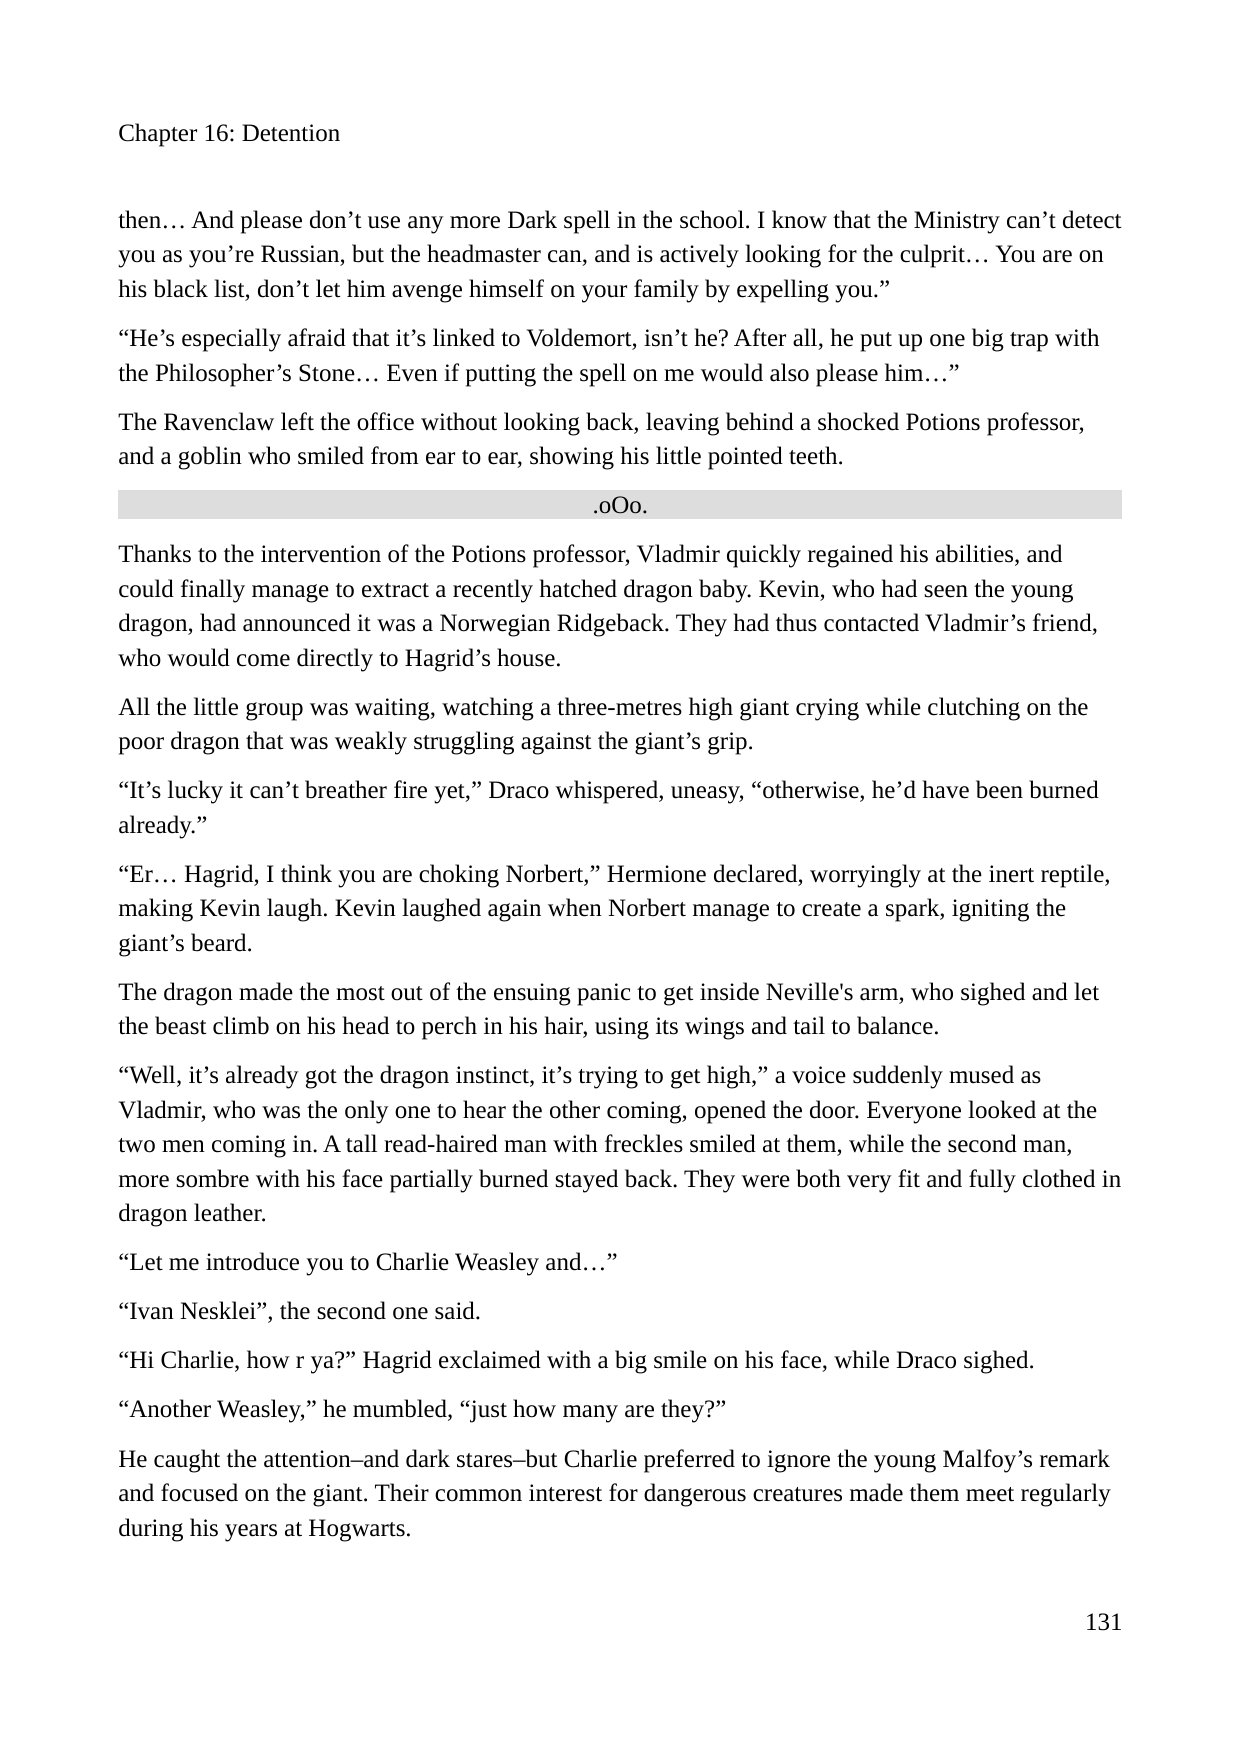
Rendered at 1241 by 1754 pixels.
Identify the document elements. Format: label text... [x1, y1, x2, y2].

text “Hi Charlie, how r ya?” Hagrid exclaimed with a big smile on his face, while Draco sighed. [118, 1346, 1122, 1374]
text “Another Weasley,” he mumbled, “just how many are they?” [118, 1394, 1122, 1423]
text Thanks to the intervention of the Potions professor, Vladmir quickly regained his abilities, and could finally manage to extract a recently hatched dragon baby. Kevin, who had seen the young dragon, had announced it was a Norwegian Ridgeback. They had thus contacted Vladmir’s friend, who would come directly to Hagrid’s house. [118, 539, 1122, 671]
text .oOo. [118, 490, 1122, 519]
text “He’s especially afraid that it’s linked to Voldemort, isn’t he? After all, he put up one big trap with the Philosopher’s Stone… Even if putting the spell on me would also please him…” [118, 323, 1122, 386]
text “Let me introduce you to Charlie Weasley and…” [118, 1247, 1122, 1276]
text The dragon made the most out of the ensuing panic to get inside Neville's arm, who sighed and let the beast climb on his head to perch in his hair, using its wings and tail to balance. [118, 977, 1122, 1040]
text All the little group was waiting, watching a three-metres high giant crying while clutching on the poor dragon that was weakly struggling against the giant’s grip. [118, 692, 1122, 755]
text He caught the attention–and dark stares–but Charlie preferred to ignore the young Malfoy’s remark and focused on the giant. Their common interest for dangerous creatures made them meet regularly during his years at Hogwarts. [118, 1444, 1122, 1541]
text “Ivan Nesklei”, the second one said. [118, 1296, 1122, 1325]
text The Ravenclaw left the office without looking back, leaving behind a shocked Potions professor, and a goblin who smiled from ear to ear, showing his little pointed teeth. [118, 407, 1122, 470]
text “Er… Hagrid, I think you are choking Norbert,” Hermione declared, worryingly at the inert reptile, making Kevin laugh. Kevin laughed again when Norbert manage to create a spark, igniting the giant’s beard. [118, 859, 1122, 957]
text “Well, it’s already got the dragon instinct, it’s trying to get high,” a voice suddenly mused as Vladmir, who was the only one to hear the other coming, opened the door. Everyone looked at the two men coming in. A tall read-haired man with freckles smiled at them, while the second man, more sombre with his face partially burned stayed back. They were both very fit and fully clothed in dragon leather. [118, 1060, 1122, 1227]
text then… And please don’t use any more Dark spell in the school. I know that the Ministry can’t detect you as you’re Russian, but the headmaster can, and is actively looking for the culprit… You are on his black list, don’t let him avenge himself on your family by expelling you.” [118, 205, 1122, 303]
text “It’s lucky it can’t breather fire yet,” Draco whispered, uneasy, “otherwise, he’d have been burned already.” [118, 775, 1122, 838]
